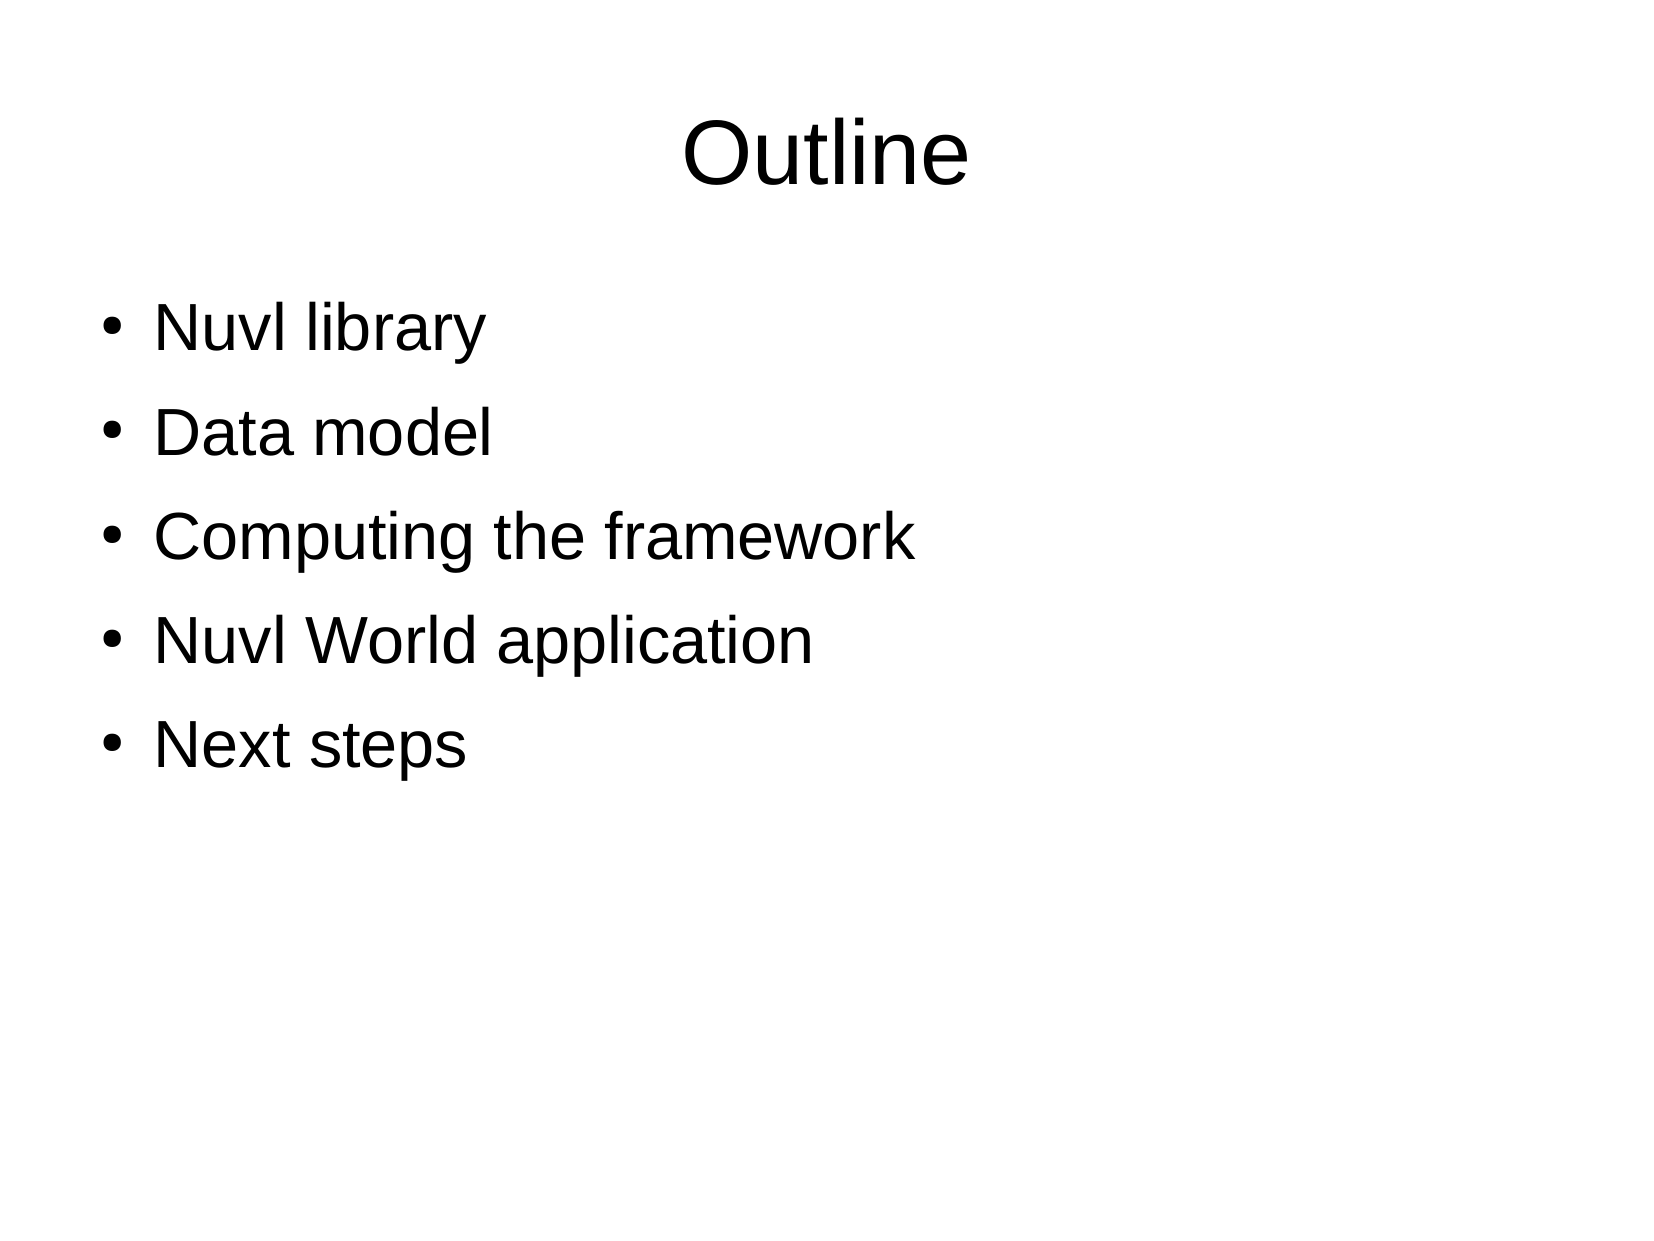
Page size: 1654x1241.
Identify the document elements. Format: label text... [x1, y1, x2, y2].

title Outline [82, 49, 1571, 257]
list Nuvl library Data model Computing the framework Nuvl World application Next steps [82, 290, 1571, 1010]
